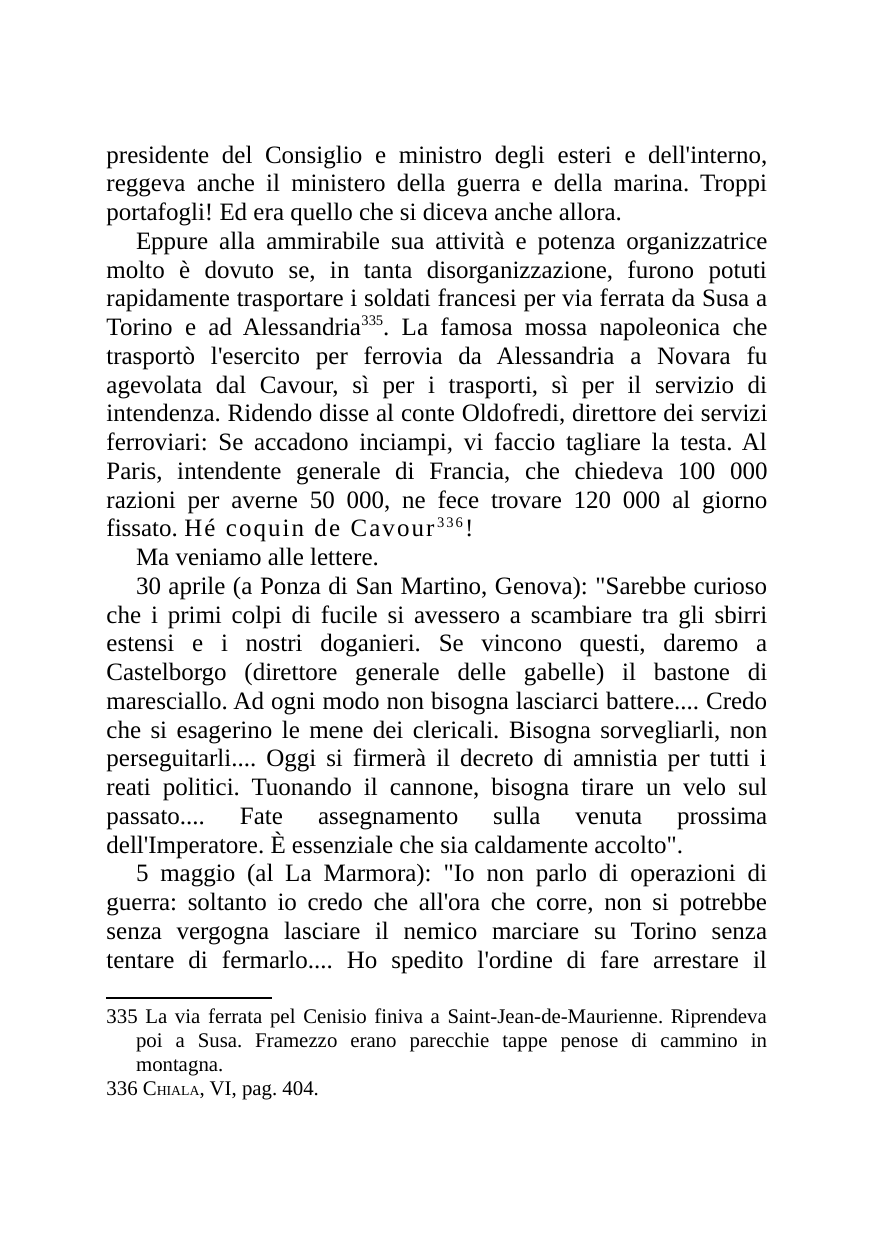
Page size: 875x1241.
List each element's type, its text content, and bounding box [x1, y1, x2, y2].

text La via ferrata pel Cenisio finiva a Saint-Jean-de-Maurienne. Riprendeva poi a Susa. Framezzo erano parecchie tappe penose di cammino in montagna. [106, 1004, 768, 1076]
text Chiala, VI, pag. 404. [106, 1076, 768, 1100]
text Eppure alla ammirabile sua attività e potenza organizzatrice molto è dovuto se, in tanta disorganizzazione, furono potuti rapidamente trasportare i soldati francesi per via ferrata da Susa a Torino e ad Alessandria. La famosa mossa napoleonica che trasportò l'esercito per ferrovia da Alessandria a Novara fu agevolata dal Cavour, sì per i trasporti, sì per il servizio di intendenza. Ridendo disse al conte Oldofredi, direttore dei servizi ferroviari: Se accadono inciampi, vi faccio tagliare la testa. Al Paris, intendente generale di Francia, che chiedeva 100 000 razioni per averne 50 000, ne fece trovare 120 000 al giorno fissato. Hé coquin de Cavour! [106, 226, 768, 542]
text 5 maggio (al La Marmora): "Io non parlo di operazioni di guerra: soltanto io credo che all'ora che corre, non si potrebbe senza vergogna lasciare il nemico marciare su Torino senza tentare di fermarlo.... Ho spedito l'ordine di fare arrestare il [106, 858, 768, 973]
text 30 aprile (a Ponza di San Martino, Genova): "Sarebbe curioso che i primi colpi di fucile si avessero a scambiare tra gli sbirri estensi e i nostri doganieri. Se vincono questi, daremo a Castelborgo (direttore generale delle gabelle) il bastone di maresciallo. Ad ogni modo non bisogna lasciarci battere.... Credo che si esagerino le mene dei clericali. Bisogna sorvegliarli, non perseguitarli.... Oggi si firmerà il decreto di amnistia per tutti i reati politici. Tuonando il cannone, bisogna tirare un velo sul passato.... Fate assegnamento sulla venuta prossima dell'Imperatore. È essenziale che sia caldamente accolto". [106, 571, 768, 858]
text presidente del Consiglio e ministro degli esteri e dell'interno, reggeva anche il ministero della guerra e della marina. Troppi portafogli! Ed era quello che si diceva anche allora. [106, 140, 768, 226]
text Ma veniamo alle lettere. [106, 542, 768, 571]
